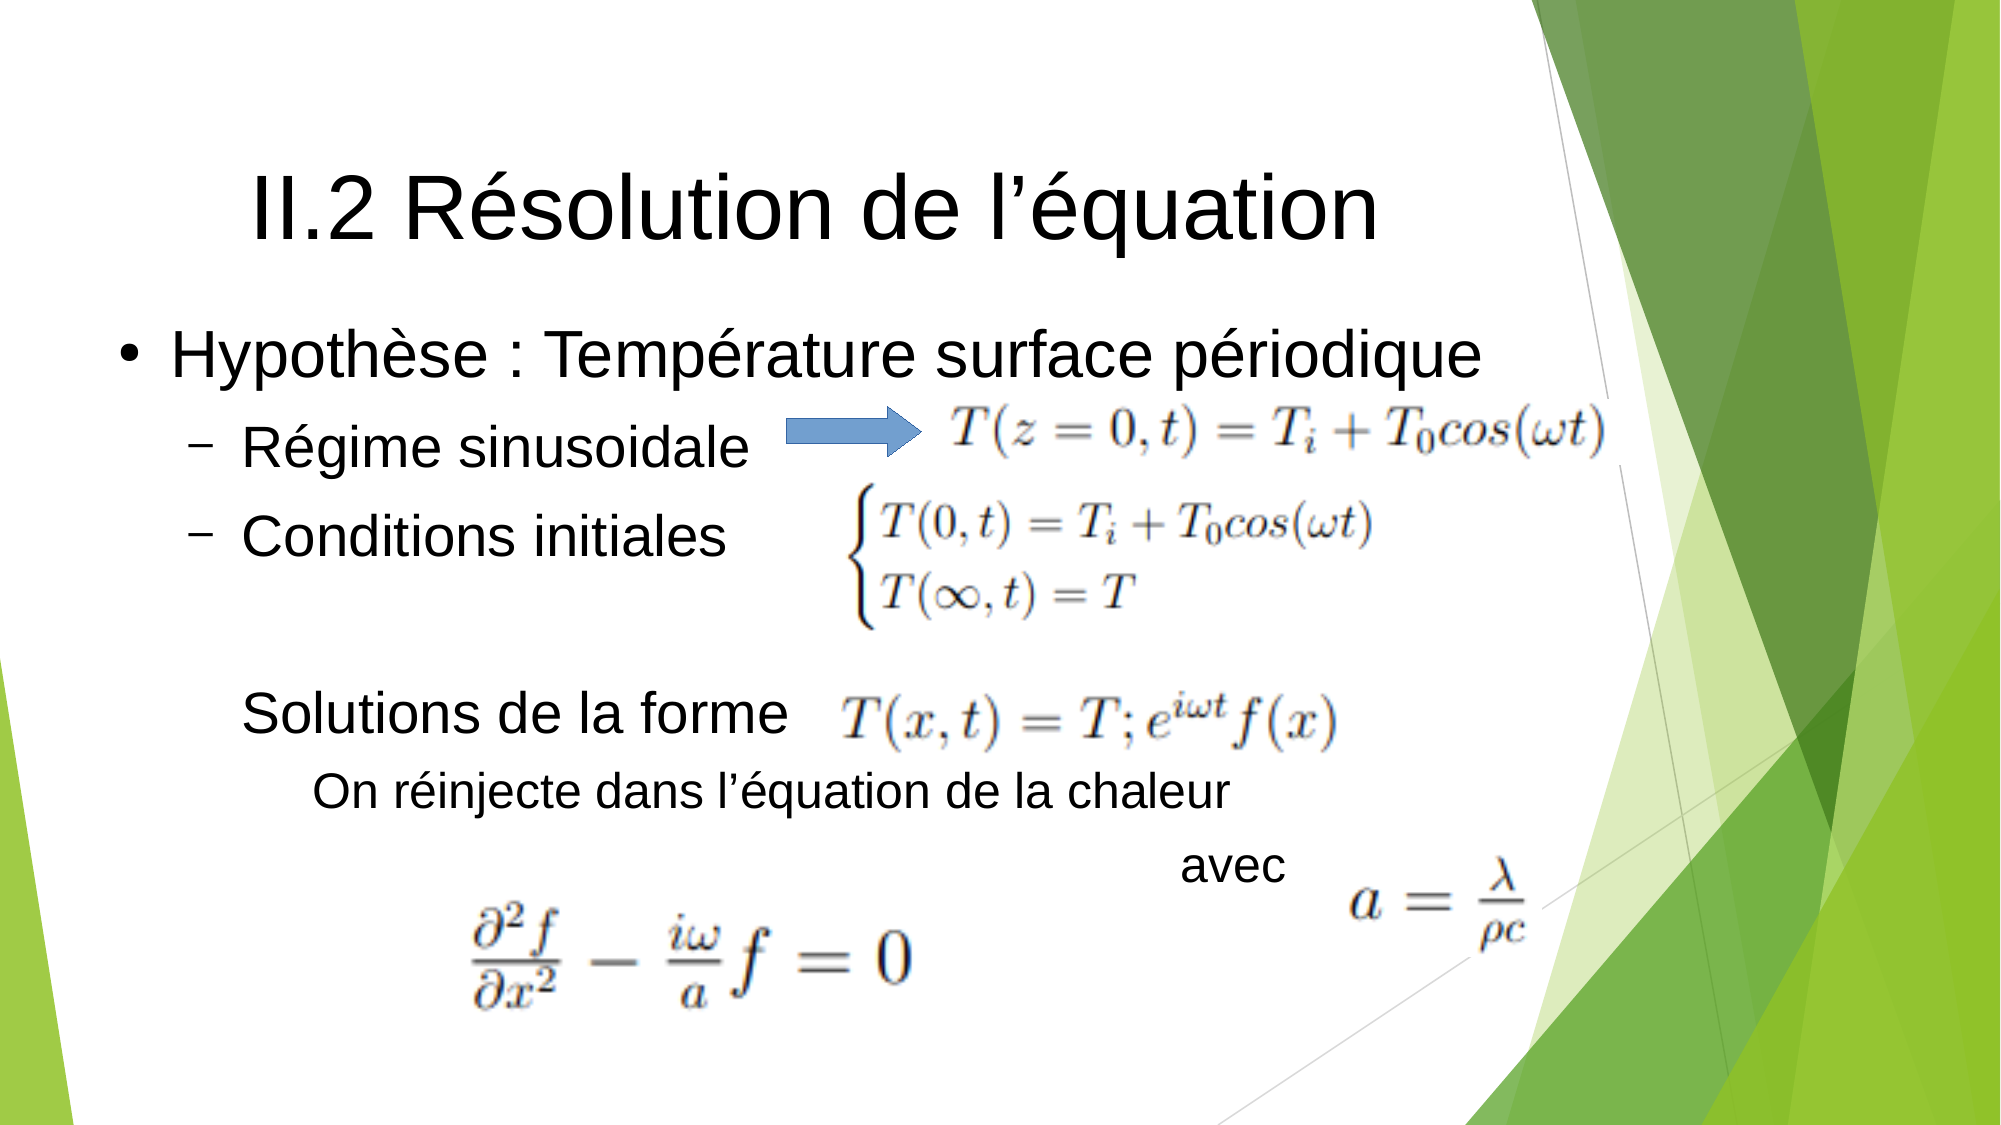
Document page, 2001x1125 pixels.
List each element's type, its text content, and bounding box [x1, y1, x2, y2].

picture [450, 889, 925, 1036]
picture [841, 689, 1351, 766]
picture [830, 479, 1384, 638]
picture [944, 399, 1621, 465]
text_box [786, 406, 922, 457]
picture [1345, 851, 1542, 957]
list Hypothèse : Température surface périodique Régime sinusoidale Conditions initiales Solutions de la forme On réinjecte dans l’équation de la chaleur avec [99, 316, 1546, 932]
title II.2 Résolution de l’équation [111, 99, 1522, 316]
